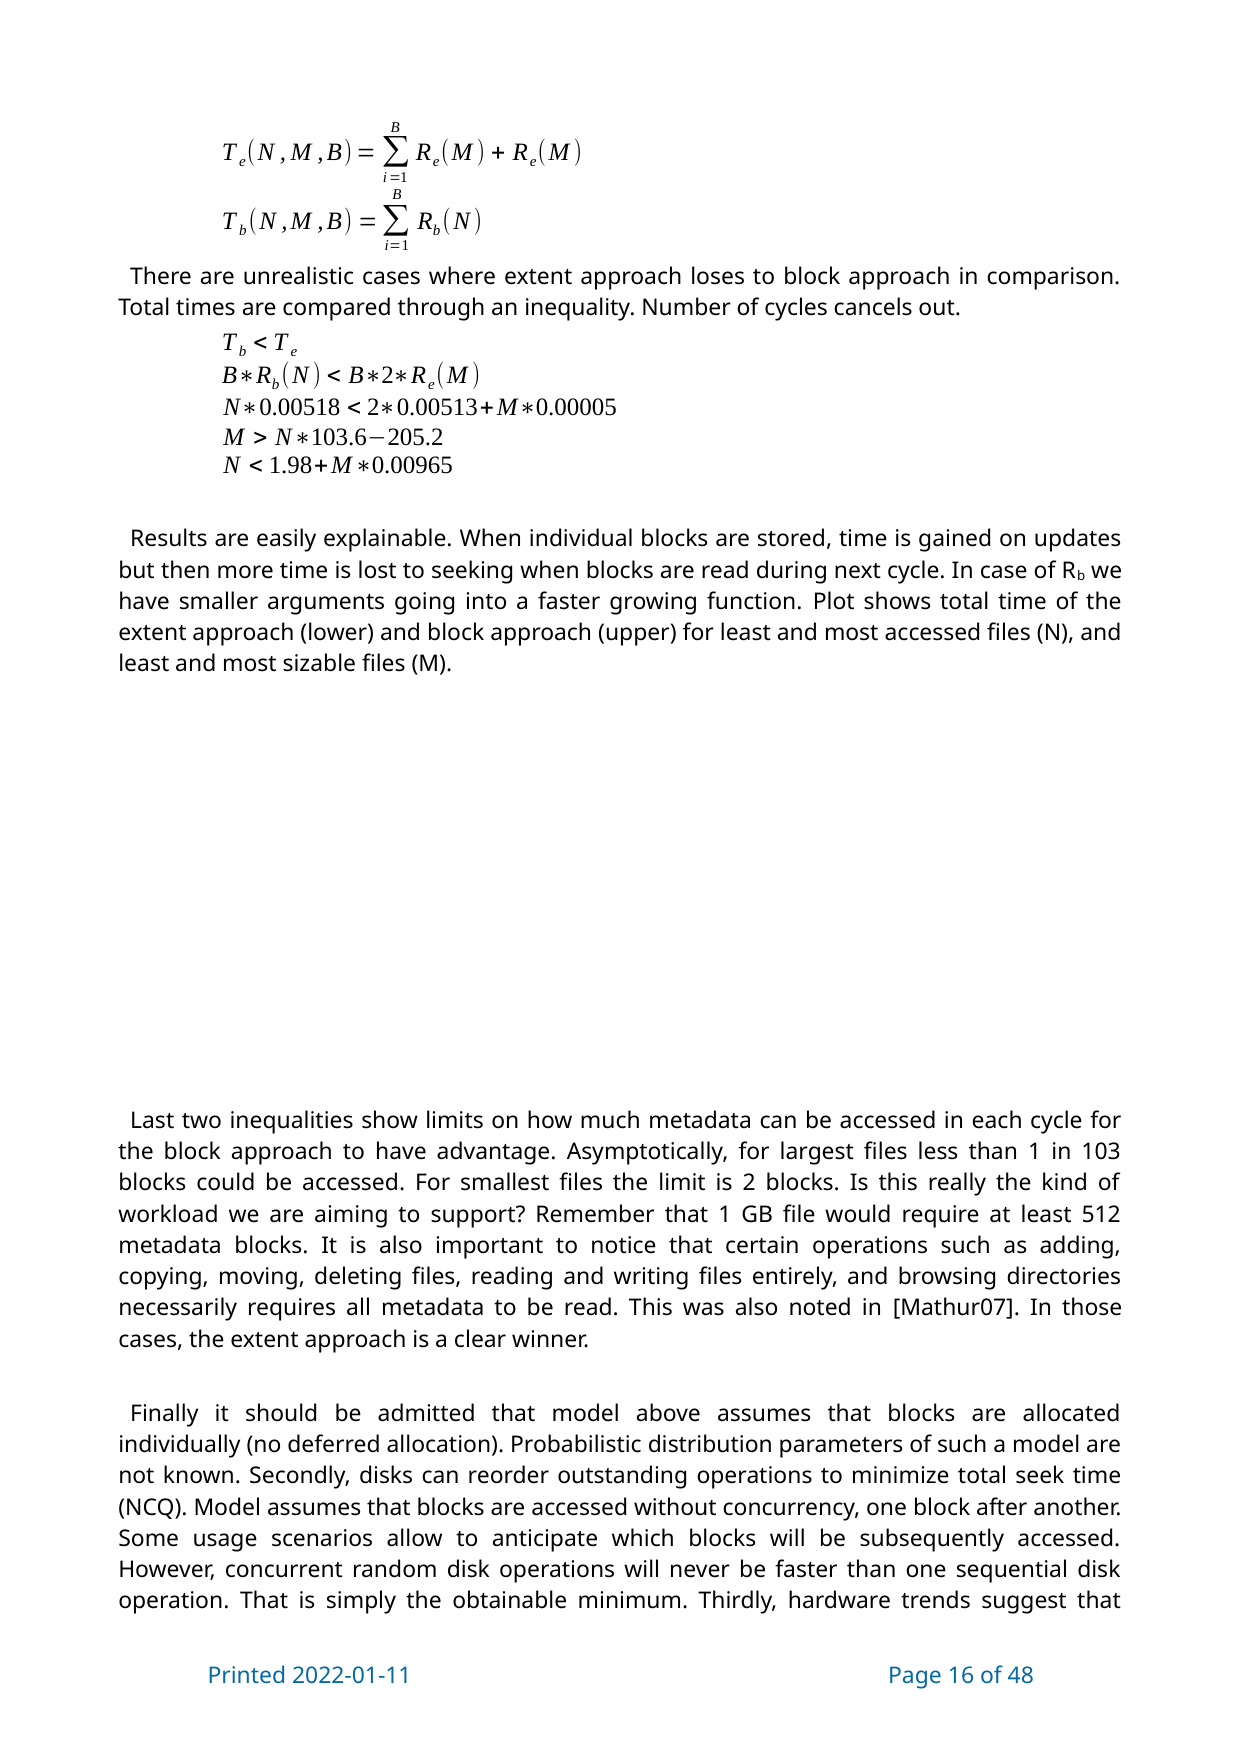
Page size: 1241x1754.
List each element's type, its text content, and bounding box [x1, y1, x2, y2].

text Results are easily explainable. When individual blocks are stored, time is gained on updates but then more time is lost to seeking when blocks are read during next cycle. In case of Rb we have smaller arguments going into a faster growing function. Plot shows total time of the extent approach (lower) and block approach (upper) for least and most accessed files (N), and least and most sizable files (M). [118, 522, 1122, 679]
text Last two inequalities show limits on how much metadata can be accessed in each cycle for the block approach to have advantage. Asymptotically, for largest files less than 1 in 103 blocks could be accessed. For smallest files the limit is 2 blocks. Is this really the kind of workload we are aiming to support? Remember that 1 GB file would require at least 512 metadata blocks. It is also important to notice that certain operations such as adding, copying, moving, deleting files, reading and writing files entirely, and browsing directories necessarily requires all metadata to be read. This was also noted in [Mathur07]. In those cases, the extent approach is a clear winner. [118, 1104, 1122, 1354]
text There are unrealistic cases where extent approach loses to block approach in comparison. Total times are compared through an inequality. Number of cycles cancels out. [118, 260, 1122, 322]
text Finally it should be admitted that model above assumes that blocks are allocated individually (no deferred allocation). Probabilistic distribution parameters of such a model are not known. Secondly, disks can reorder outstanding operations to minimize total seek time (NCQ). Model assumes that blocks are accessed without concurrency, one block after another. Some usage scenarios allow to anticipate which blocks will be subsequently accessed. However, concurrent random disk operations will never be faster than one sequential disk operation. That is simply the obtainable minimum. Thirdly, hardware trends suggest that [118, 1397, 1122, 1616]
